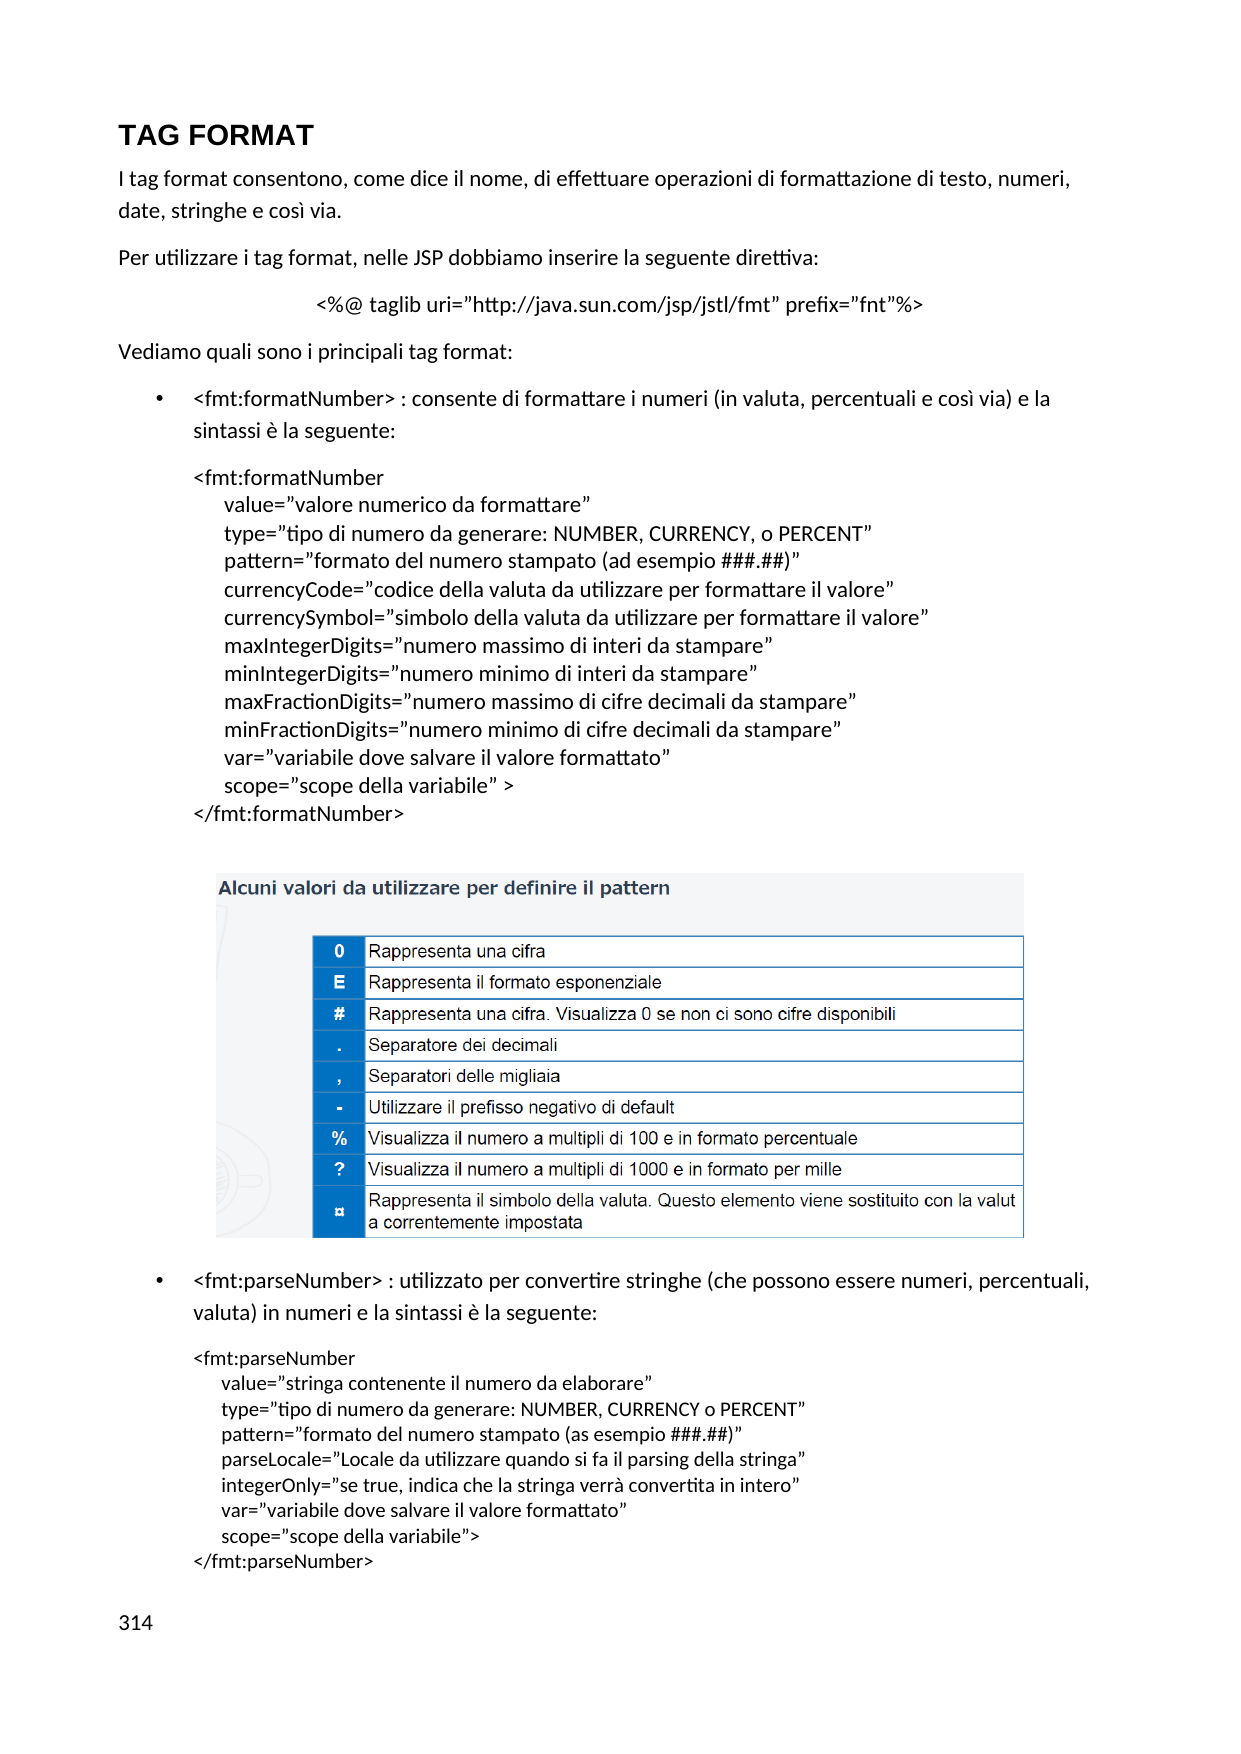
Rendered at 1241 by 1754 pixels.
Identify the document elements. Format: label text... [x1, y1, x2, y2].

list type=”tipo di numero da generare: NUMBER, CURRENCY o PERCENT” [156, 1396, 1122, 1421]
list minIntegerDigits=”numero minimo di interi da stampare” [156, 659, 1122, 687]
list <fmt:parseNumber [156, 1345, 1122, 1370]
text Per utilizzare i tag format, nelle JSP dobbiamo inserire la seguente direttiva: [118, 243, 1122, 271]
list var=”variabile dove salvare il valore formattato” [156, 743, 1122, 771]
list </fmt:formatNumber> [156, 799, 1122, 827]
list minFractionDigits=”numero minimo di cifre decimali da stampare” [156, 715, 1122, 743]
list maxIntegerDigits=”numero massimo di interi da stampare” [156, 631, 1122, 659]
text <%@ taglib uri=”http://java.sun.com/jsp/jstl/fmt” prefix=”fnt”%> [118, 290, 1122, 318]
text I tag format consentono, come dice il nome, di effettuare operazioni di formattazione di testo, numeri, date, stringhe e così via. [118, 164, 1122, 224]
list integerOnly=”se true, indica che la stringa verrà convertita in intero” [156, 1472, 1122, 1497]
list type=”tipo di numero da generare: NUMBER, CURRENCY, o PERCENT” [156, 519, 1122, 547]
list value=”stringa contenente il numero da elaborare” [156, 1370, 1122, 1396]
list <fmt:formatNumber [156, 463, 1122, 491]
list pattern=”formato del numero stampato (as esempio ###.##)” [156, 1421, 1122, 1447]
list pattern=”formato del numero stampato (ad esempio ###.##)” [156, 547, 1122, 575]
subtitle TAG FORMAT [118, 118, 1122, 152]
list scope=”scope della variabile”> [156, 1523, 1122, 1548]
list </fmt:parseNumber> [156, 1548, 1122, 1574]
list currencySymbol=”simbolo della valuta da utilizzare per formattare il valore” [156, 603, 1122, 631]
picture [216, 873, 1025, 1238]
list <fmt:formatNumber> : consente di formattare i numeri (in valuta, percentuali e così via) e la sintassi è la seguente: [156, 384, 1122, 444]
list parseLocale=”Locale da utilizzare quando si fa il parsing della stringa” [156, 1447, 1122, 1472]
list maxFractionDigits=”numero massimo di cifre decimali da stampare” [156, 687, 1122, 715]
list <fmt:parseNumber> : utilizzato per convertire stringhe (che possono essere numeri, percentuali, valuta) in numeri e la sintassi è la seguente: [156, 1266, 1122, 1326]
list scope=”scope della variabile” > [156, 771, 1122, 799]
list currencyCode=”codice della valuta da utilizzare per formattare il valore” [156, 575, 1122, 603]
list var=”variabile dove salvare il valore formattato” [156, 1497, 1122, 1523]
text Vediamo quali sono i principali tag format: [118, 337, 1122, 365]
list value=”valore numerico da formattare” [156, 491, 1122, 519]
